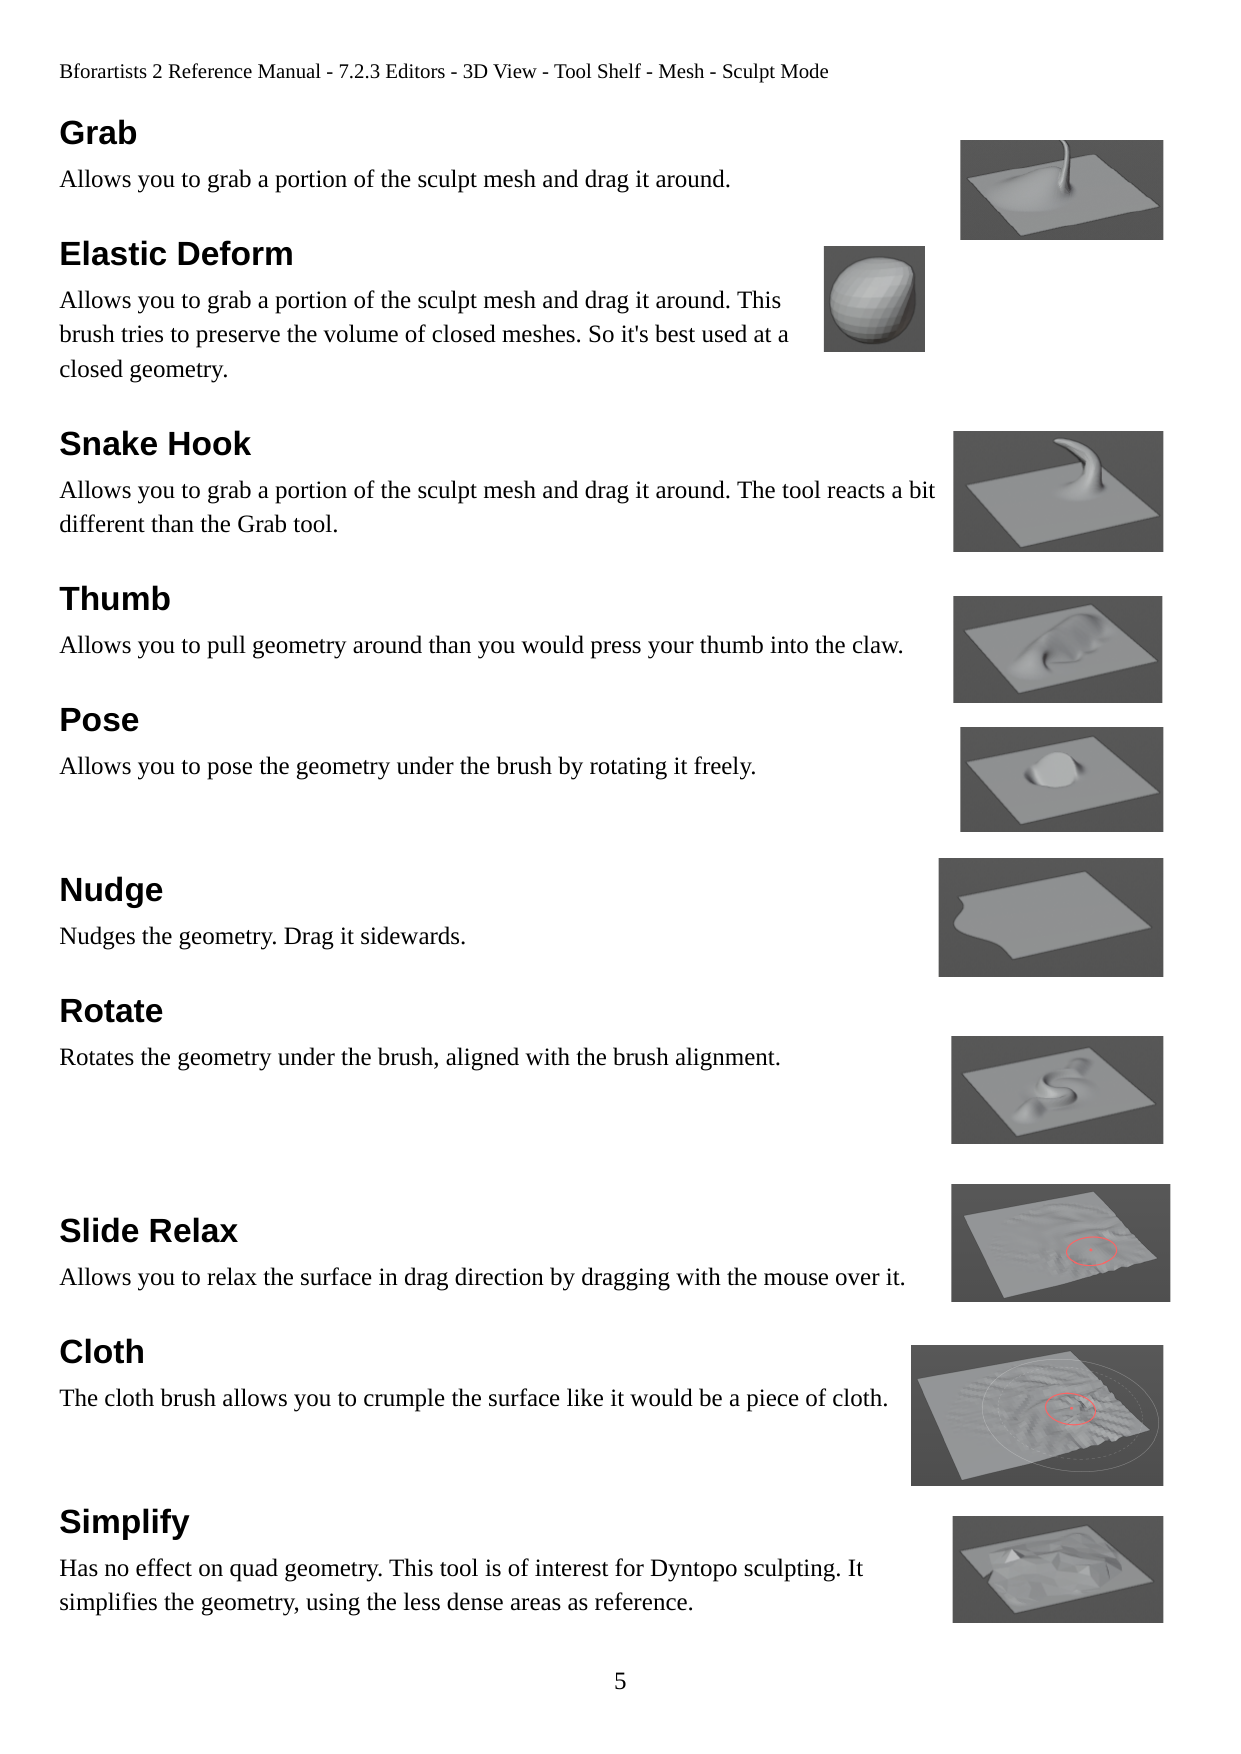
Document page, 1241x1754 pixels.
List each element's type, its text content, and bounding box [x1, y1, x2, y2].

subtitle Rotate [59, 991, 1181, 1030]
text Nudges the geometry. Drag it sidewards. [59, 921, 938, 950]
subtitle Slide Relax [59, 1211, 951, 1249]
text Allows you to relax the surface in drag direction by dragging with the mouse over it. [59, 1262, 951, 1290]
subtitle Pose [59, 700, 1181, 739]
text Rotates the geometry under the brush, aligned with the brush alignment. [59, 1042, 951, 1071]
picture [960, 140, 1164, 240]
picture [911, 1345, 1164, 1486]
text The cloth brush allows you to crumple the surface like it would be a piece of cloth. [59, 1383, 911, 1411]
picture [951, 1036, 1164, 1144]
subtitle [1171, 1211, 1181, 1249]
subtitle Elastic Deform [59, 234, 1181, 272]
text Allows you to grab a portion of the sculpt mesh and drag it around. This brush tries to preserve the volume of closed meshes. So it's best used at a closed geometry. [59, 285, 1181, 382]
picture [952, 1516, 1164, 1623]
subtitle Thumb [59, 579, 1181, 618]
subtitle [1164, 870, 1181, 909]
text Allows you to pull geometry around than you would press your thumb into the claw. [59, 630, 953, 659]
subtitle Grab [59, 113, 1181, 151]
picture [951, 1184, 1171, 1302]
picture [953, 431, 1164, 552]
text Allows you to grab a portion of the sculpt mesh and drag it around. [59, 164, 960, 192]
subtitle Snake Hook [59, 424, 1181, 462]
subtitle Simplify [59, 1502, 1181, 1540]
picture [953, 596, 1163, 703]
subtitle Nudge [59, 870, 938, 909]
text Allows you to grab a portion of the sculpt mesh and drag it around. The tool reacts a bit different than the Grab tool. [59, 475, 953, 538]
picture [960, 727, 1164, 832]
text Has no effect on quad geometry. This tool is of interest for Dyntopo sculpting. It simplifies the geometry, using the less dense areas as reference. [59, 1553, 952, 1616]
picture [938, 858, 1164, 977]
text Allows you to pose the geometry under the brush by rotating it freely. [59, 751, 960, 780]
picture [823, 246, 925, 352]
subtitle Cloth [59, 1332, 1181, 1370]
